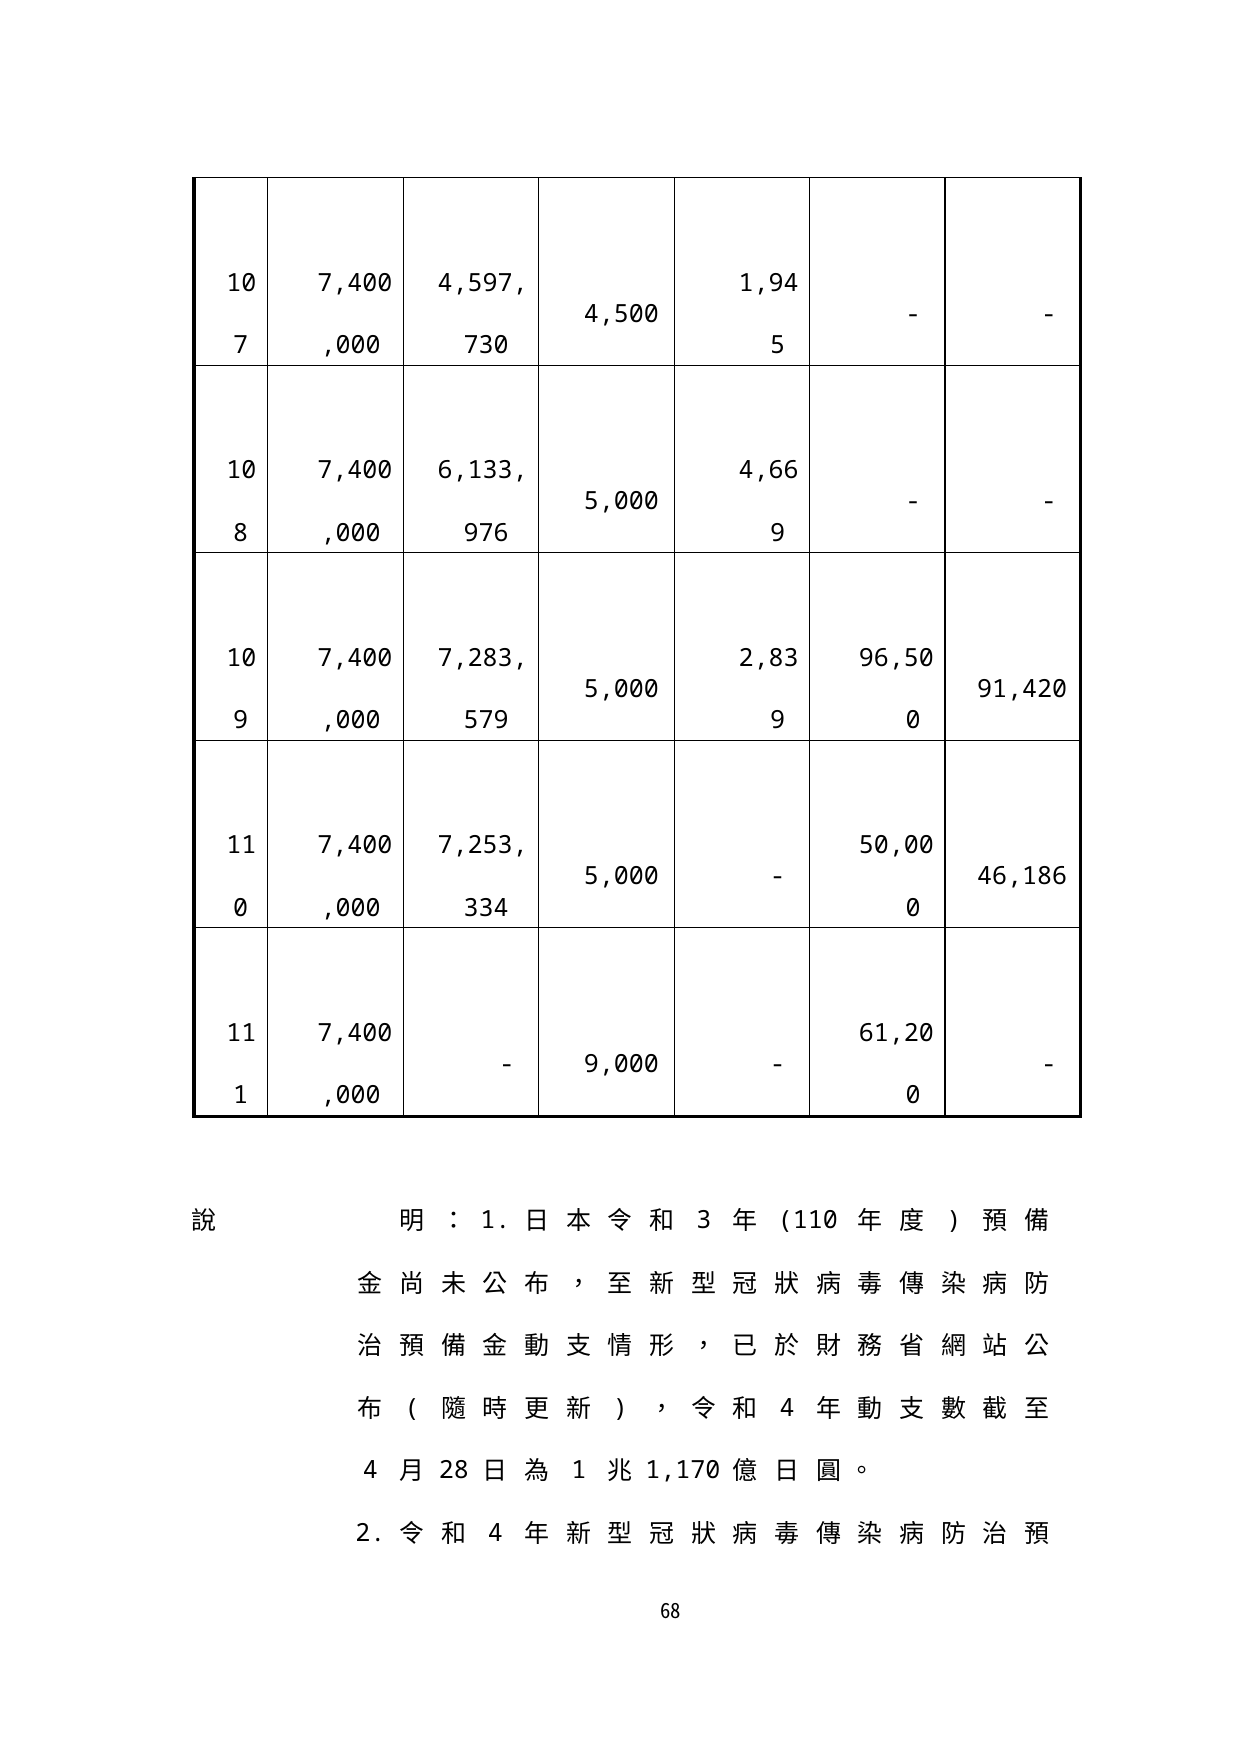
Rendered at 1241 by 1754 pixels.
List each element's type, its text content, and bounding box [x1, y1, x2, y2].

table_cell 110 [196, 741, 267, 927]
table_cell 4,669 [675, 366, 809, 552]
table_cell 6,133,976 [404, 366, 538, 552]
table_cell 61,200 [810, 928, 944, 1115]
table_cell 96,500 [810, 553, 944, 740]
table_cell 1,945 [675, 178, 809, 365]
text 2.令和4年新型冠狀病毒傳染病防治預 [308, 1490, 1058, 1552]
table_cell 7,283,579 [404, 553, 538, 740]
table_cell 5,000 [539, 553, 674, 740]
table_cell 5,000 [539, 741, 674, 927]
table_cell 7,253,334 [404, 741, 538, 927]
table_cell - [675, 741, 809, 927]
table_cell - [404, 928, 538, 1115]
table_cell - [810, 366, 944, 552]
table_cell 111 [196, 928, 267, 1115]
table_cell 50,000 [810, 741, 944, 927]
table_cell 4,597,730 [404, 178, 538, 365]
table_cell - [946, 928, 1079, 1115]
table_cell 7,400,000 [268, 553, 403, 740]
table_cell 4,500 [539, 178, 674, 365]
text 說 明：1.日本令和3年(110年度)預備金尚未公布，至新型冠狀病毒傳染病防治預備金動支情形，已於財務省網站公布(隨時更新)，令和4年動支數截至4月28日為1兆1,170億日圓。 [183, 1177, 1058, 1490]
table_cell 108 [196, 366, 267, 552]
table_cell 5,000 [539, 366, 674, 552]
table_cell 9,000 [539, 928, 674, 1115]
table_cell 7,400,000 [268, 178, 403, 365]
table_cell 107 [196, 178, 267, 365]
table_cell - [946, 366, 1079, 552]
table_cell - [946, 178, 1079, 365]
table_cell 7,400,000 [268, 928, 403, 1115]
table_cell 109 [196, 553, 267, 740]
table_cell 7,400,000 [268, 741, 403, 927]
table_cell 2,839 [675, 553, 809, 740]
table_cell 7,400,000 [268, 366, 403, 552]
table_cell 91,420 [946, 553, 1079, 740]
table_cell - [810, 178, 944, 365]
table_cell 46,186 [946, 741, 1079, 927]
table_cell - [675, 928, 809, 1115]
